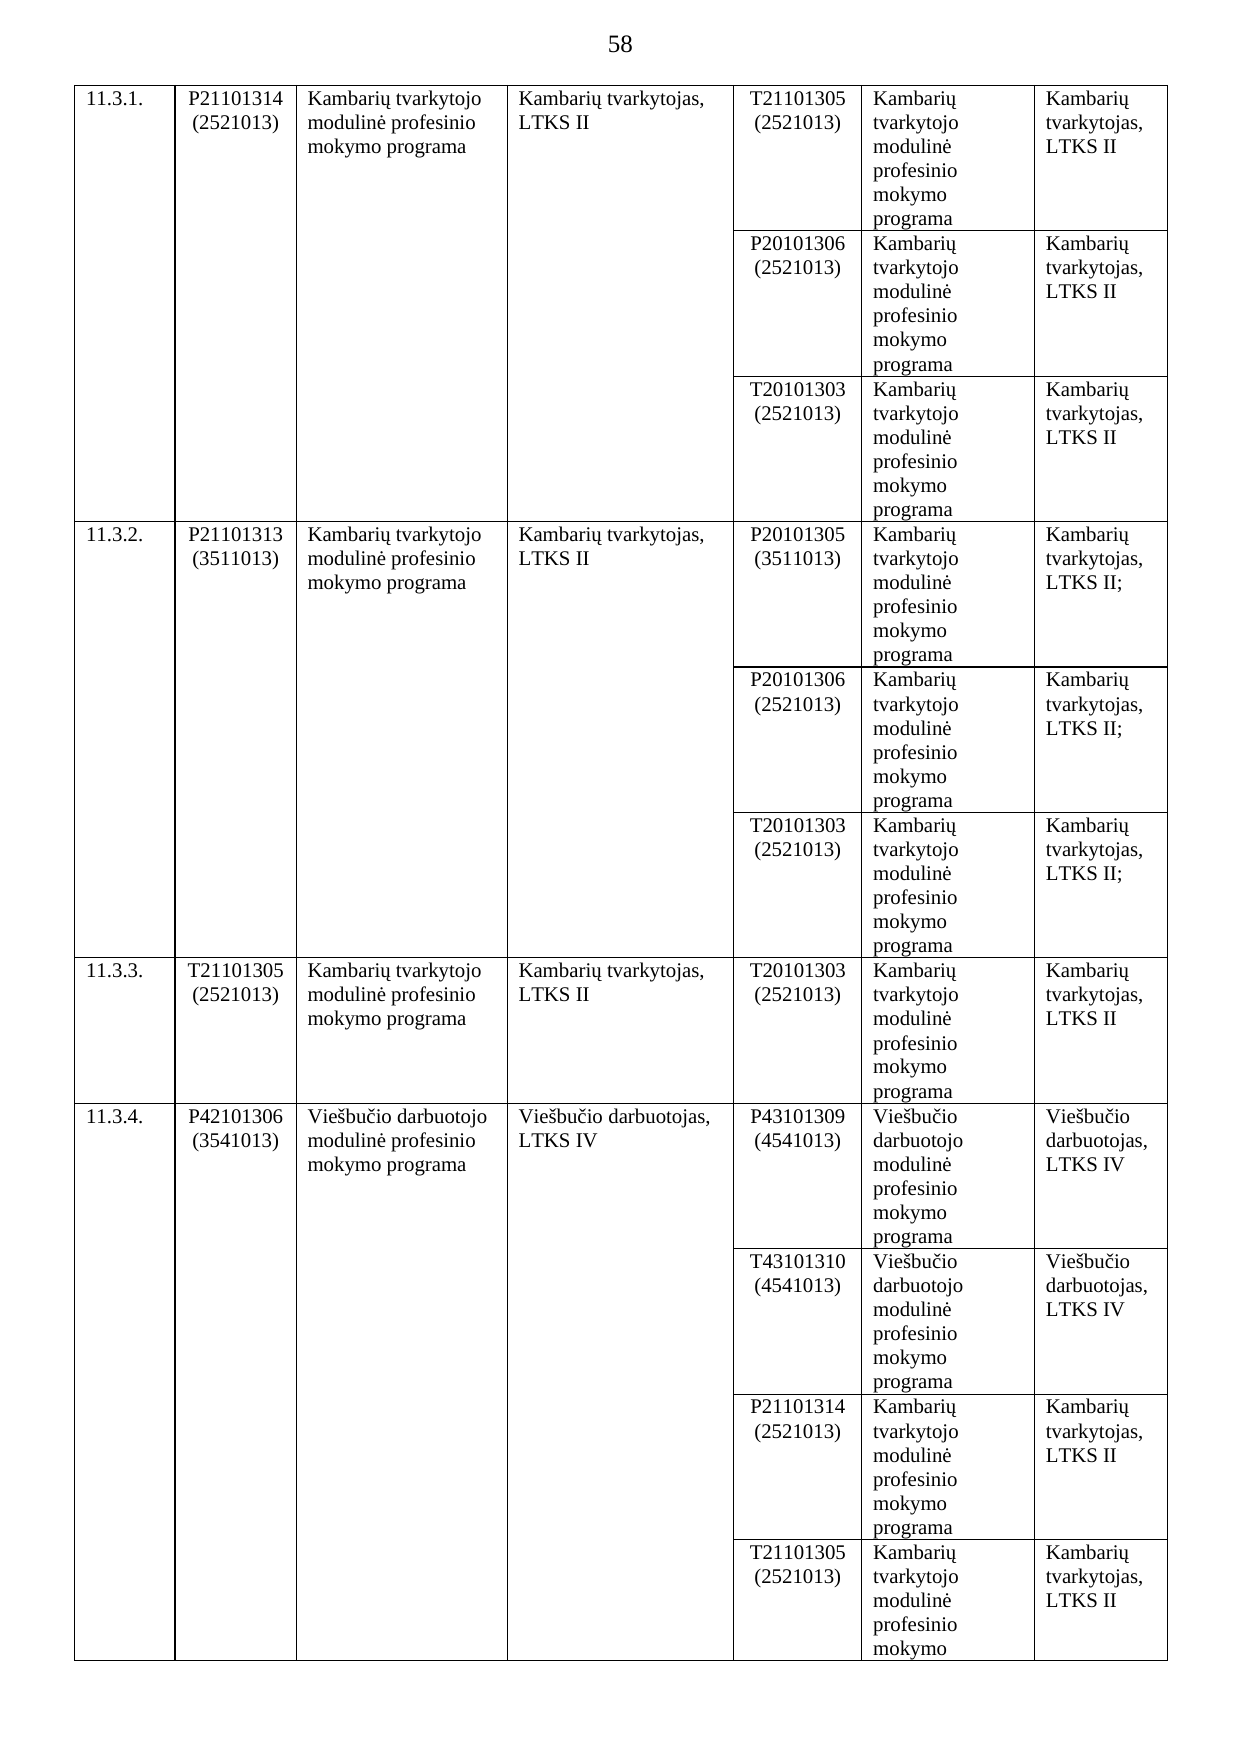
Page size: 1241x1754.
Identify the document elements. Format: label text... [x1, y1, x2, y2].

table_cell Kambarių tvarkytojas, LTKS II; [1035, 813, 1167, 957]
table_cell T21101305 (2521013) [734, 86, 861, 230]
table_cell Kambarių tvarkytojo modulinė profesinio mokymo programa [862, 377, 1034, 521]
table_cell Kambarių tvarkytojo modulinė profesinio mokymo programa [862, 813, 1034, 957]
table_cell 11.3.4. [75, 1104, 174, 1660]
table_cell T20101303 (2521013) [734, 377, 861, 521]
table_cell Kambarių tvarkytojas, LTKS II [1035, 1395, 1167, 1539]
table_cell P20101306 (2521013) [734, 231, 861, 376]
table_cell 11.3.3. [75, 958, 174, 1103]
table_cell P20101305 (3511013) [734, 522, 861, 666]
table_cell Kambarių tvarkytojas, LTKS II [508, 958, 733, 1103]
table_cell Kambarių tvarkytojo modulinė profesinio mokymo [862, 1540, 1034, 1660]
table_cell Kambarių tvarkytojas, LTKS II [1035, 1540, 1167, 1660]
table_cell P21101314 (2521013) [734, 1395, 861, 1539]
table_cell Kambarių tvarkytojas, LTKS II [1035, 377, 1167, 521]
table_cell Kambarių tvarkytojo modulinė profesinio mokymo programa [862, 958, 1034, 1103]
table_cell Kambarių tvarkytojo modulinė profesinio mokymo programa [862, 86, 1034, 230]
table_cell Kambarių tvarkytojo modulinė profesinio mokymo programa [297, 522, 507, 957]
table_cell Kambarių tvarkytojas, LTKS II [1035, 86, 1167, 230]
table_cell Kambarių tvarkytojo modulinė profesinio mokymo programa [297, 958, 507, 1103]
table_cell Viešbučio darbuotojo modulinė profesinio mokymo programa [862, 1249, 1034, 1393]
table_cell Kambarių tvarkytojo modulinė profesinio mokymo programa [862, 1395, 1034, 1539]
table_cell P21101314 (2521013) [176, 86, 296, 521]
table_cell Kambarių tvarkytojo modulinė profesinio mokymo programa [862, 231, 1034, 376]
table_cell Viešbučio darbuotojas, LTKS IV [1035, 1104, 1167, 1248]
table_cell 11.3.1. [75, 86, 174, 521]
table_cell P20101306 (2521013) [734, 668, 861, 812]
table_cell T21101305 (2521013) [176, 958, 296, 1103]
table_cell Kambarių tvarkytojas, LTKS II [1035, 958, 1167, 1103]
table_cell Kambarių tvarkytojo modulinė profesinio mokymo programa [297, 86, 507, 521]
table_cell Viešbučio darbuotojo modulinė profesinio mokymo programa [297, 1104, 507, 1660]
table_cell Kambarių tvarkytojas, LTKS II; [1035, 522, 1167, 666]
table_cell Kambarių tvarkytojas, LTKS II; [1035, 668, 1167, 812]
table_cell P21101313 (3511013) [176, 522, 296, 957]
table_cell T20101303 (2521013) [734, 958, 861, 1103]
table_cell P42101306 (3541013) [176, 1104, 296, 1660]
table_cell 11.3.2. [75, 522, 174, 957]
table_cell Viešbučio darbuotojas, LTKS IV [508, 1104, 733, 1660]
table_cell T21101305 (2521013) [734, 1540, 861, 1660]
table_cell T20101303 (2521013) [734, 813, 861, 957]
table_cell Viešbučio darbuotojas, LTKS IV [1035, 1249, 1167, 1393]
table_cell P43101309 (4541013) [734, 1104, 861, 1248]
table_cell Viešbučio darbuotojo modulinė profesinio mokymo programa [862, 1104, 1034, 1248]
table_cell T43101310 (4541013) [734, 1249, 861, 1393]
table_cell Kambarių tvarkytojo modulinė profesinio mokymo programa [862, 522, 1034, 666]
table_cell Kambarių tvarkytojas, LTKS II [508, 86, 733, 521]
table_cell Kambarių tvarkytojas, LTKS II [1035, 231, 1167, 376]
table_cell Kambarių tvarkytojas, LTKS II [508, 522, 733, 957]
table_cell Kambarių tvarkytojo modulinė profesinio mokymo programa [862, 668, 1034, 812]
